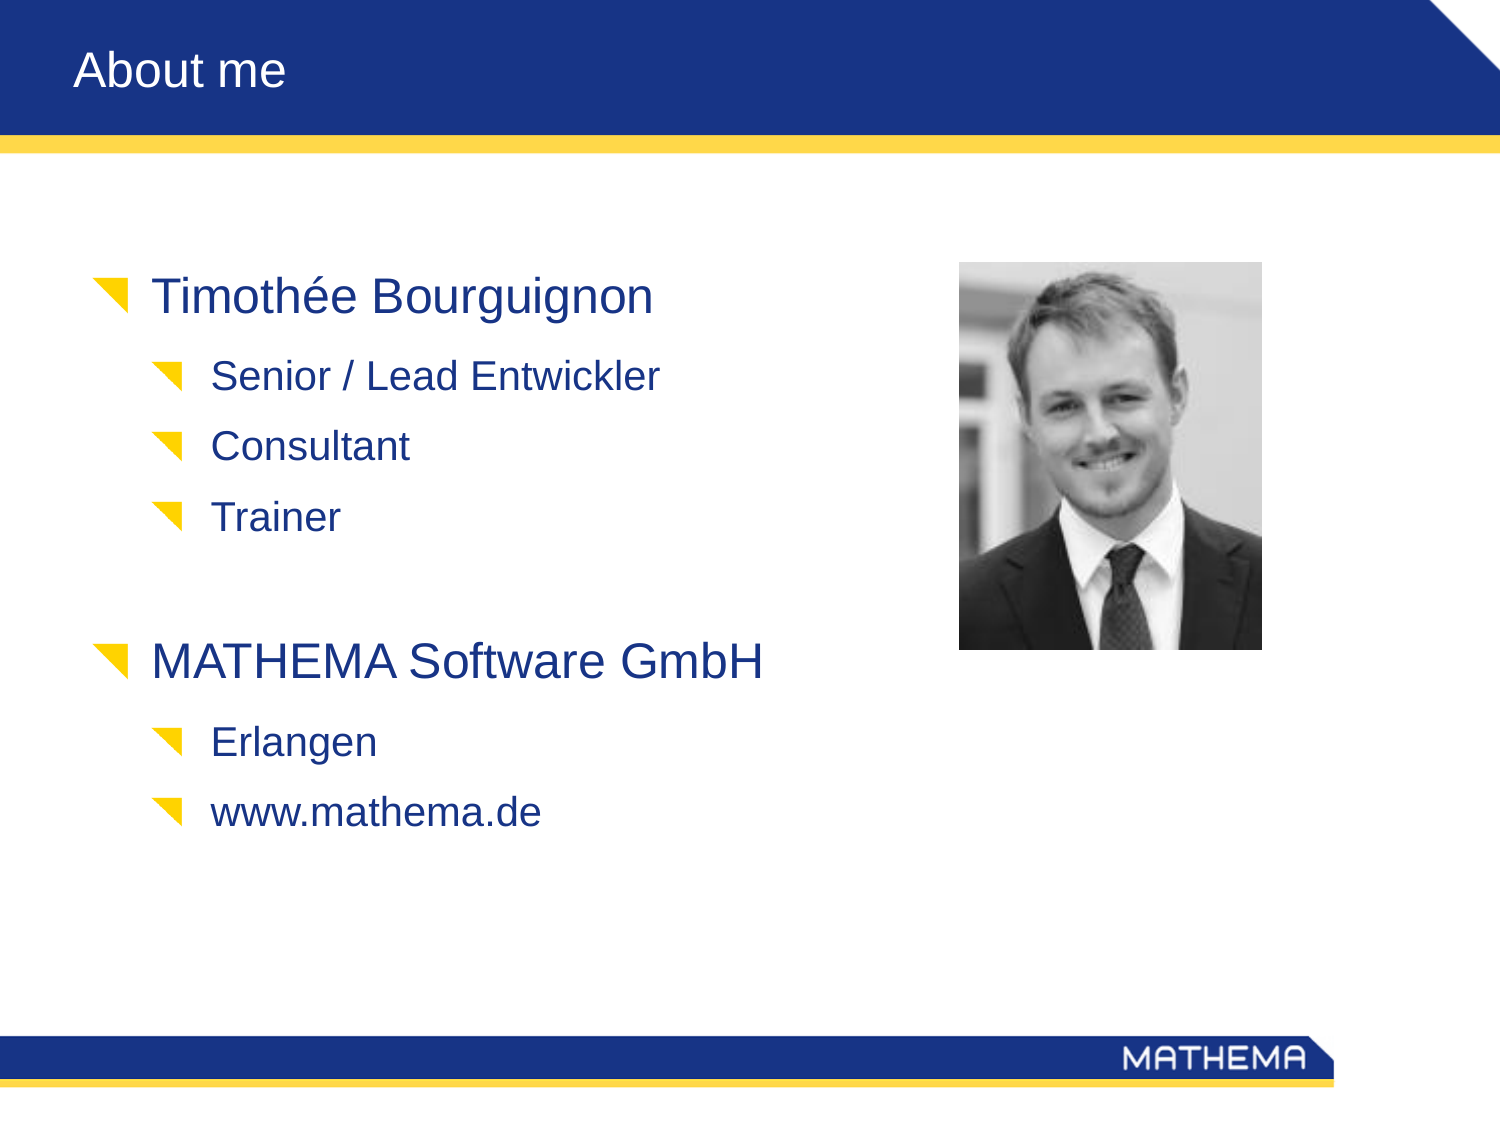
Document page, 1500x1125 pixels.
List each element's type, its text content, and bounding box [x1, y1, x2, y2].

picture [0, 0, 1500, 1125]
list Timothée Bourguignon Senior / Lead Entwickler Consultant Trainer MATHEMA Software GmbH Erlangen www.mathema.de [92, 267, 1386, 1033]
title About me [73, 40, 1276, 100]
